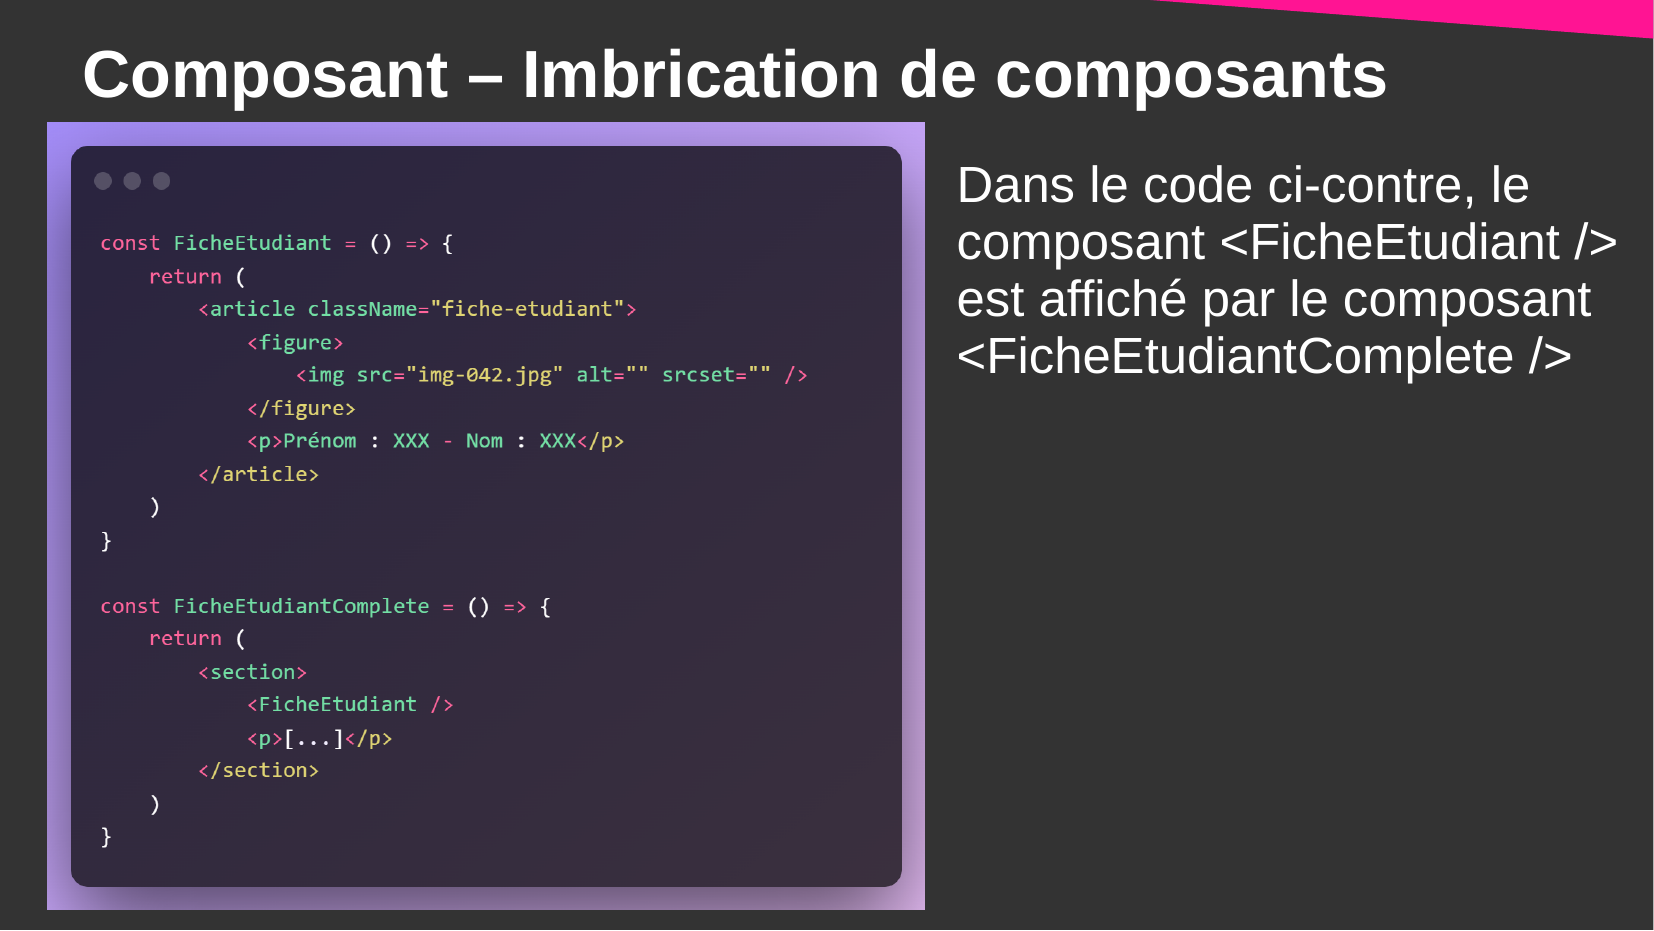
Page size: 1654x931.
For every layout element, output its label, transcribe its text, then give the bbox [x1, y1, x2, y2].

title Composant – Imbrication de composants [82, 37, 1571, 112]
text_box [1150, 0, 1654, 39]
picture [47, 122, 925, 910]
list Dans le code ci-contre, le composant <FicheEtudiant /> est affiché par le composant <FicheEtudiantComplete /> [956, 156, 1630, 402]
